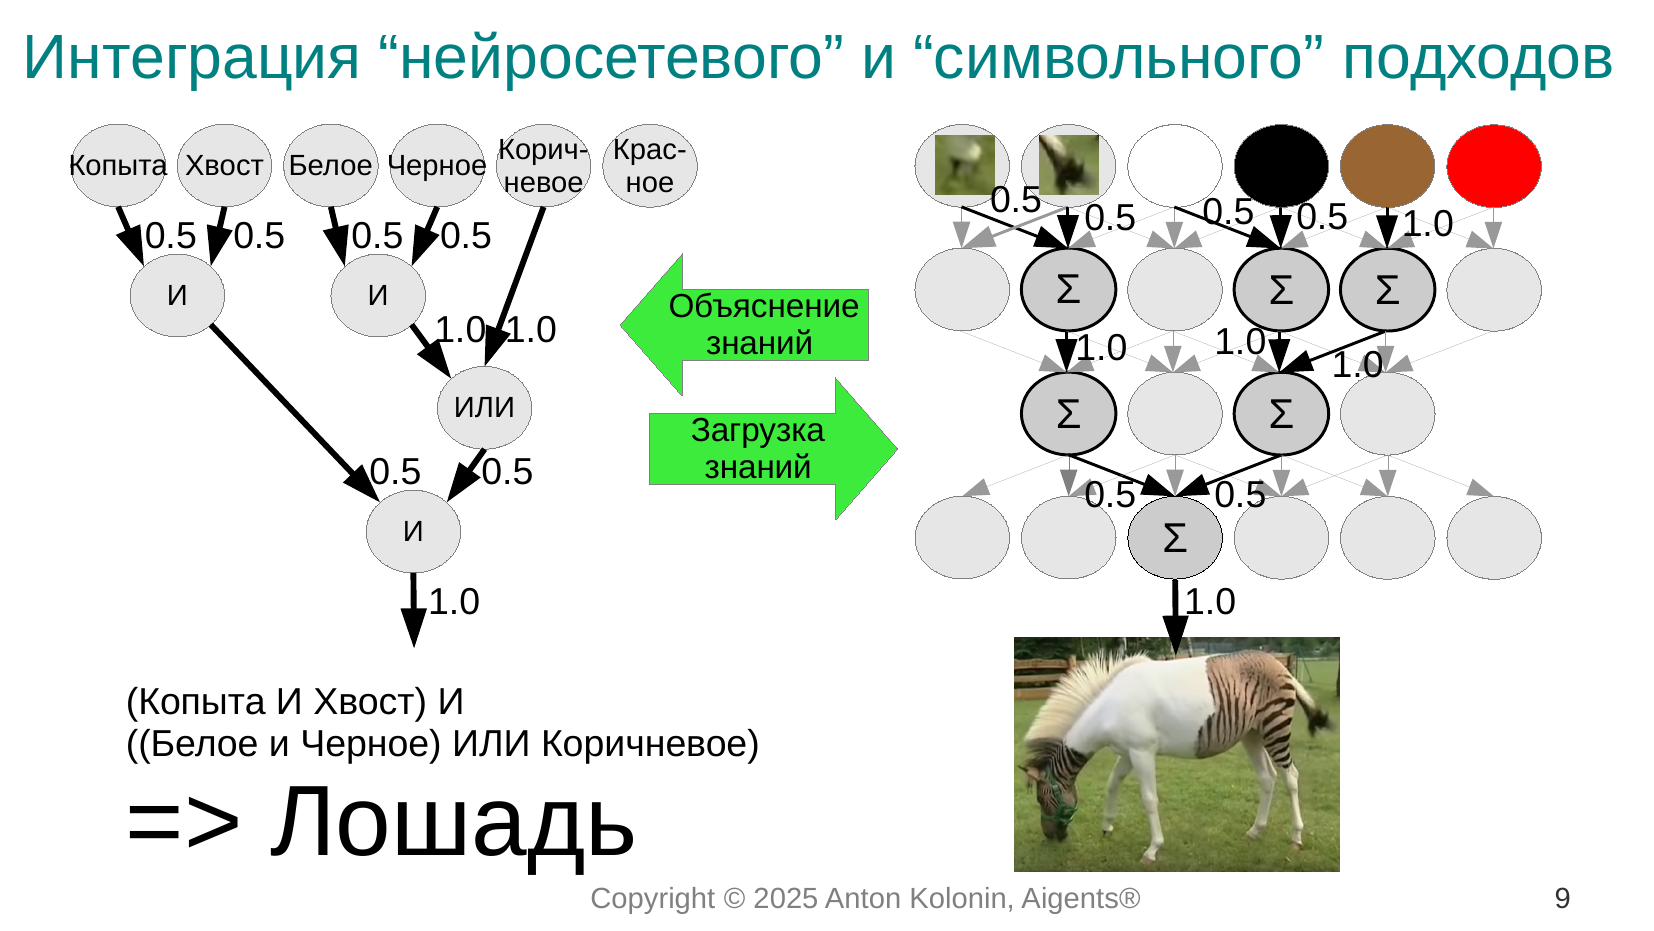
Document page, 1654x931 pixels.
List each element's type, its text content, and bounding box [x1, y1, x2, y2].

text_box 1.0 [1199, 312, 1282, 373]
text_box [1127, 372, 1223, 455]
text_box 0.5 [336, 206, 419, 267]
text_box [1340, 496, 1436, 580]
text_box 1.0 [419, 301, 502, 362]
text_box Объяснение знаний [620, 253, 869, 396]
text_box [1340, 124, 1435, 208]
text_box [1058, 195, 1069, 207]
text_box 1.0 [1169, 572, 1252, 633]
text_box 0.5 [130, 206, 213, 267]
text_box ИЛИ [437, 366, 532, 446]
text_box Σ [1127, 496, 1223, 579]
text_box (Копыта И Хвост) И ((Белое и Черное) ИЛИ Коричневое) => Лошадь [111, 673, 776, 898]
text_box [1234, 496, 1329, 580]
text_box 0.5 [218, 206, 301, 267]
text_box И [366, 495, 461, 573]
text_box Σ [1021, 248, 1116, 331]
text_box [915, 496, 1010, 579]
text_box И [130, 267, 225, 337]
text_box 0.5 [1199, 465, 1282, 526]
text_box 0.5 [354, 443, 437, 503]
picture [1039, 135, 1099, 195]
text_box [1021, 496, 1117, 579]
text_box Интеграция “нейросетевого” и “символьного” подходов [0, 1, 1654, 113]
text_box 0.5 [1187, 183, 1270, 243]
text_box 0.5 [1281, 188, 1364, 249]
text_box Копыта [72, 124, 166, 207]
text_box 0.5 [466, 443, 549, 503]
text_box [1446, 248, 1542, 332]
text_box 0.5 [1069, 188, 1152, 249]
text_box И [330, 267, 426, 337]
text_box 0.5 [1069, 466, 1152, 527]
text_box [1127, 124, 1223, 208]
text_box [1446, 124, 1542, 208]
text_box 0.5 [425, 206, 508, 267]
text_box Хвост [177, 124, 272, 207]
text_box 1.0 [1060, 318, 1143, 379]
text_box 1.0 [502, 301, 573, 362]
text_box 1.0 [1387, 194, 1469, 255]
text_box [1127, 248, 1223, 331]
text_box Корич- невое [496, 124, 591, 207]
text_box Белое [283, 124, 379, 207]
text_box 1.0 [413, 572, 496, 633]
text_box [1021, 124, 1116, 188]
text_box [1446, 496, 1542, 580]
text_box [995, 136, 1010, 171]
text_box [1340, 373, 1436, 455]
text_box [914, 248, 1010, 331]
text_box Σ [1021, 373, 1116, 455]
text_box Загрузка знаний [649, 377, 898, 520]
text_box Σ [1234, 372, 1329, 455]
text_box [1234, 124, 1329, 208]
picture [935, 135, 995, 195]
text_box [914, 124, 994, 208]
text_box 1.0 [1316, 336, 1399, 397]
text_box Σ [1234, 249, 1329, 331]
text_box Σ [1340, 249, 1435, 332]
text_box Черное [390, 124, 485, 206]
text_box Крас- ное [602, 124, 698, 208]
text_box 0.5 [975, 171, 1058, 232]
picture [1014, 637, 1340, 872]
